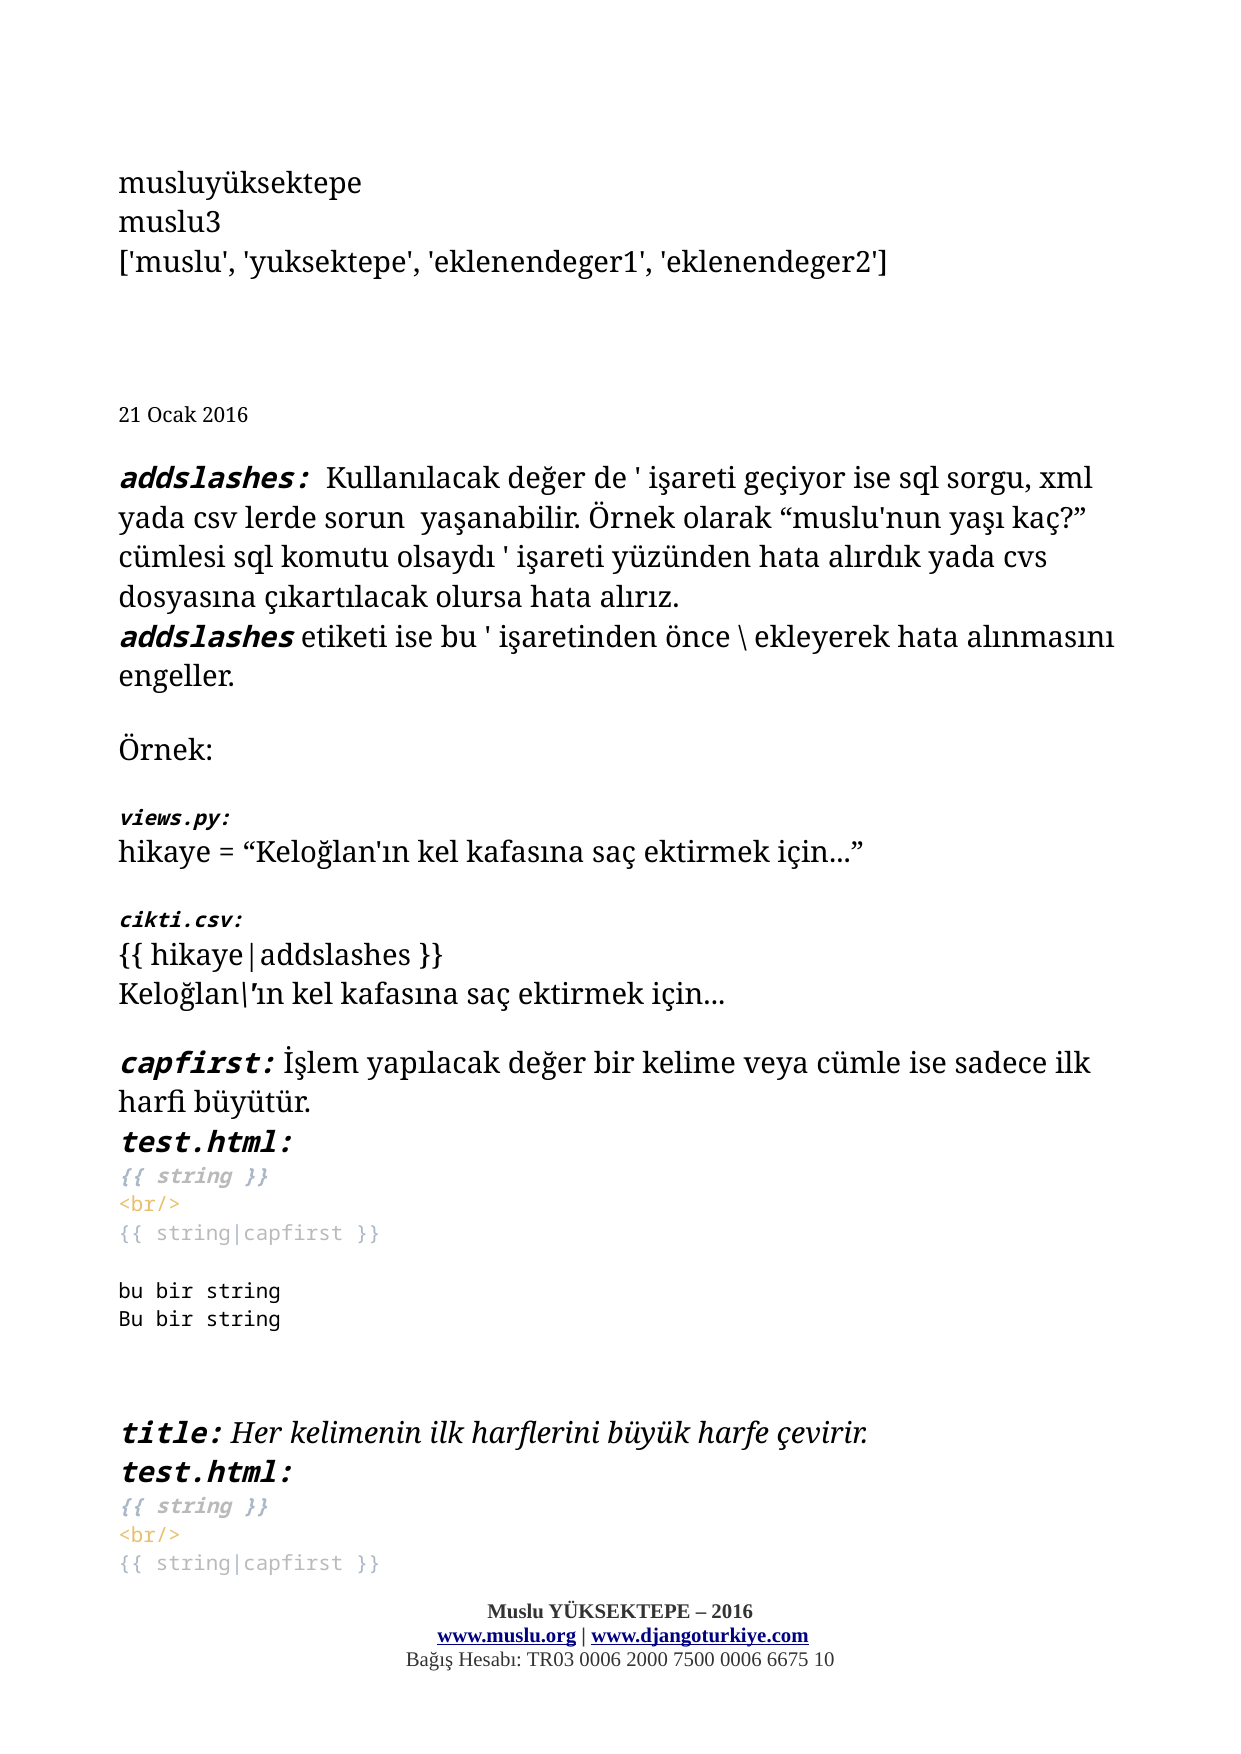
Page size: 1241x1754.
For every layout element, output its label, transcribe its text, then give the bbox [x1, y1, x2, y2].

text bu bir string Bu bir string [118, 1276, 1122, 1333]
text test.html: [118, 1121, 1122, 1161]
text 21 Ocak 2016 [118, 400, 1122, 428]
text Keloğlan\'ın kel kafasına saç ektirmek için... [118, 973, 1122, 1013]
text {{ string|capfirst }} [118, 1218, 1122, 1246]
text {{ string|capfirst }} [118, 1548, 1122, 1577]
text {{ string }} [118, 1491, 1122, 1520]
text title: Her kelimenin ilk harflerini büyük harfe çevirir. [118, 1412, 1122, 1452]
text test.html: [118, 1452, 1122, 1491]
text addslashes etiketi ise bu ' işaretinden önce \ ekleyerek hata alınmasını engeller. [118, 616, 1122, 695]
text <br/> [118, 1520, 1122, 1548]
text Örnek: [118, 729, 1122, 769]
text addslashes: Kullanılacak değer de ' işareti geçiyor ise sql sorgu, xml yada csv lerde sorun yaşanabilir. Örnek olarak “muslu'nun yaşı kaç?” cümlesi sql komutu olsaydı ' işareti yüzünden hata alırdık yada cvs dosyasına çıkartılacak olursa hata alırız. [118, 457, 1122, 616]
text musluyüksektepe muslu3 ['muslu', 'yuksektepe', 'eklenendeger1', 'eklenendeger2'] [118, 162, 1122, 281]
text {{ hikaye|addslashes }} [118, 934, 1122, 973]
text <br/> [118, 1189, 1122, 1218]
text views.py: [118, 803, 1122, 832]
text hikaye = “Keloğlan'ın kel kafasına saç ektirmek için...” [118, 832, 1122, 871]
text {{ string }} [118, 1161, 1122, 1189]
text cikti.csv: [118, 905, 1122, 934]
text capfirst: İşlem yapılacak değer bir kelime veya cümle ise sadece ilk harfi büyütür. [118, 1042, 1122, 1121]
